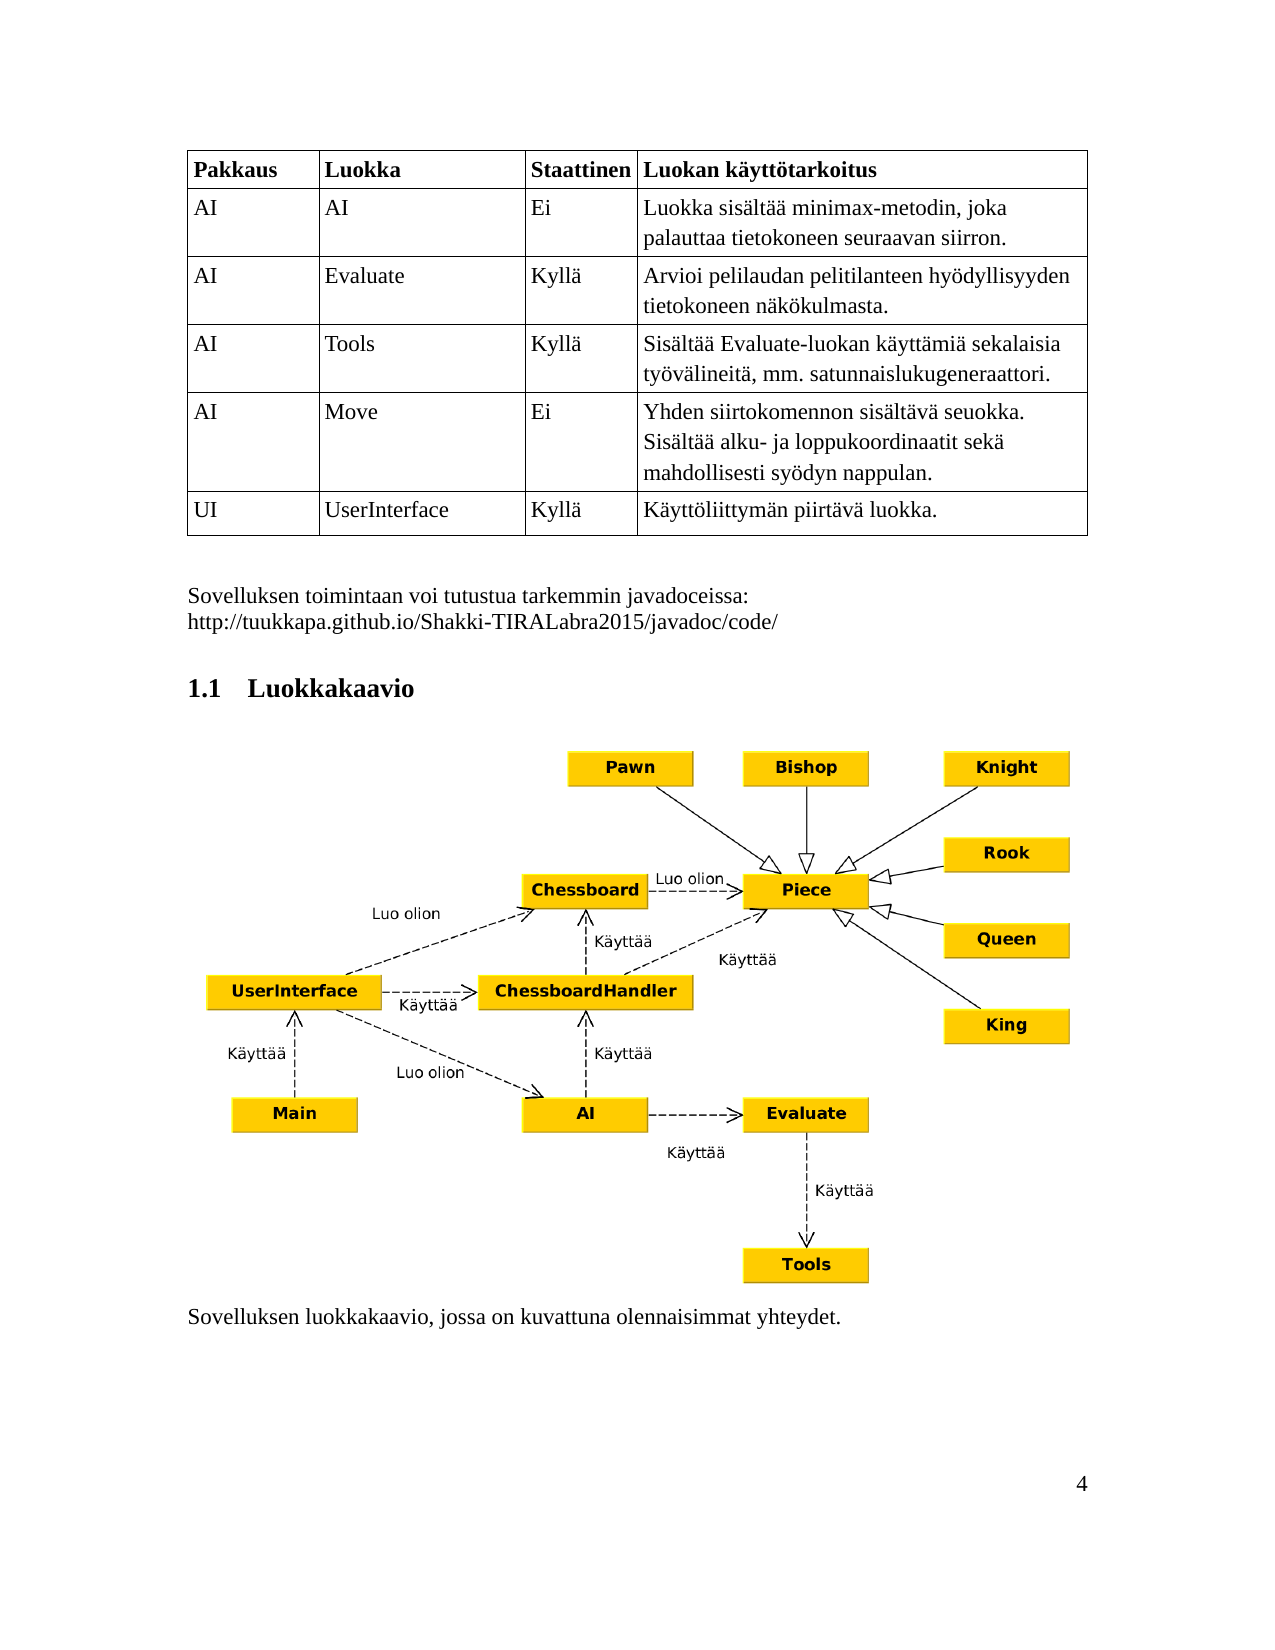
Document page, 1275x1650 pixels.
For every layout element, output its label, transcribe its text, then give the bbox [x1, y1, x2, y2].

table_cell AI [188, 393, 319, 491]
table_cell Evaluate [320, 257, 525, 324]
table_header Pakkaus [188, 151, 319, 188]
table_cell Ei [526, 189, 637, 256]
table_cell Sisältää Evaluate-luokan käyttämiä sekalaisia työvälineitä, mm. satunnaislukugeneraattori. [638, 325, 1087, 392]
table_header Luokan käyttötarkoitus [638, 151, 1087, 188]
table_cell Kyllä [526, 325, 637, 392]
table_cell Luokka sisältää minimax-metodin, joka palauttaa tietokoneen seuraavan siirron. [638, 189, 1087, 256]
table_header Luokka [320, 151, 525, 188]
table_cell AI [320, 189, 525, 256]
table_cell Ei [526, 393, 637, 491]
table_cell UserInterface [320, 492, 525, 535]
table_header Staattinen [526, 151, 637, 188]
table_cell Move [320, 393, 525, 491]
table_cell AI [188, 325, 319, 392]
table_cell UI [188, 492, 319, 535]
subtitle Luokkakaavio [187, 672, 1087, 703]
table_cell Tools [320, 325, 525, 392]
table_cell Kyllä [526, 492, 637, 535]
picture [187, 733, 1088, 1303]
text Sovelluksen luokkakaavio, jossa on kuvattuna olennaisimmat yhteydet. [187, 1303, 1087, 1329]
table_cell AI [188, 189, 319, 256]
text Sovelluksen toimintaan voi tutustua tarkemmin javadoceissa: http://tuukkapa.github.io/Shakki-TIRALabra2015/javadoc/code/ [187, 582, 1087, 635]
table_cell Yhden siirtokomennon sisältävä seuokka. Sisältää alku- ja loppukoordinaatit sekä mahdollisesti syödyn nappulan. [638, 393, 1087, 491]
table_cell Arvioi pelilaudan pelitilanteen hyödyllisyyden tietokoneen näkökulmasta. [638, 257, 1087, 324]
table_cell Kyllä [526, 257, 637, 324]
table_cell AI [188, 257, 319, 324]
table_cell Käyttöliittymän piirtävä luokka. [638, 492, 1087, 535]
